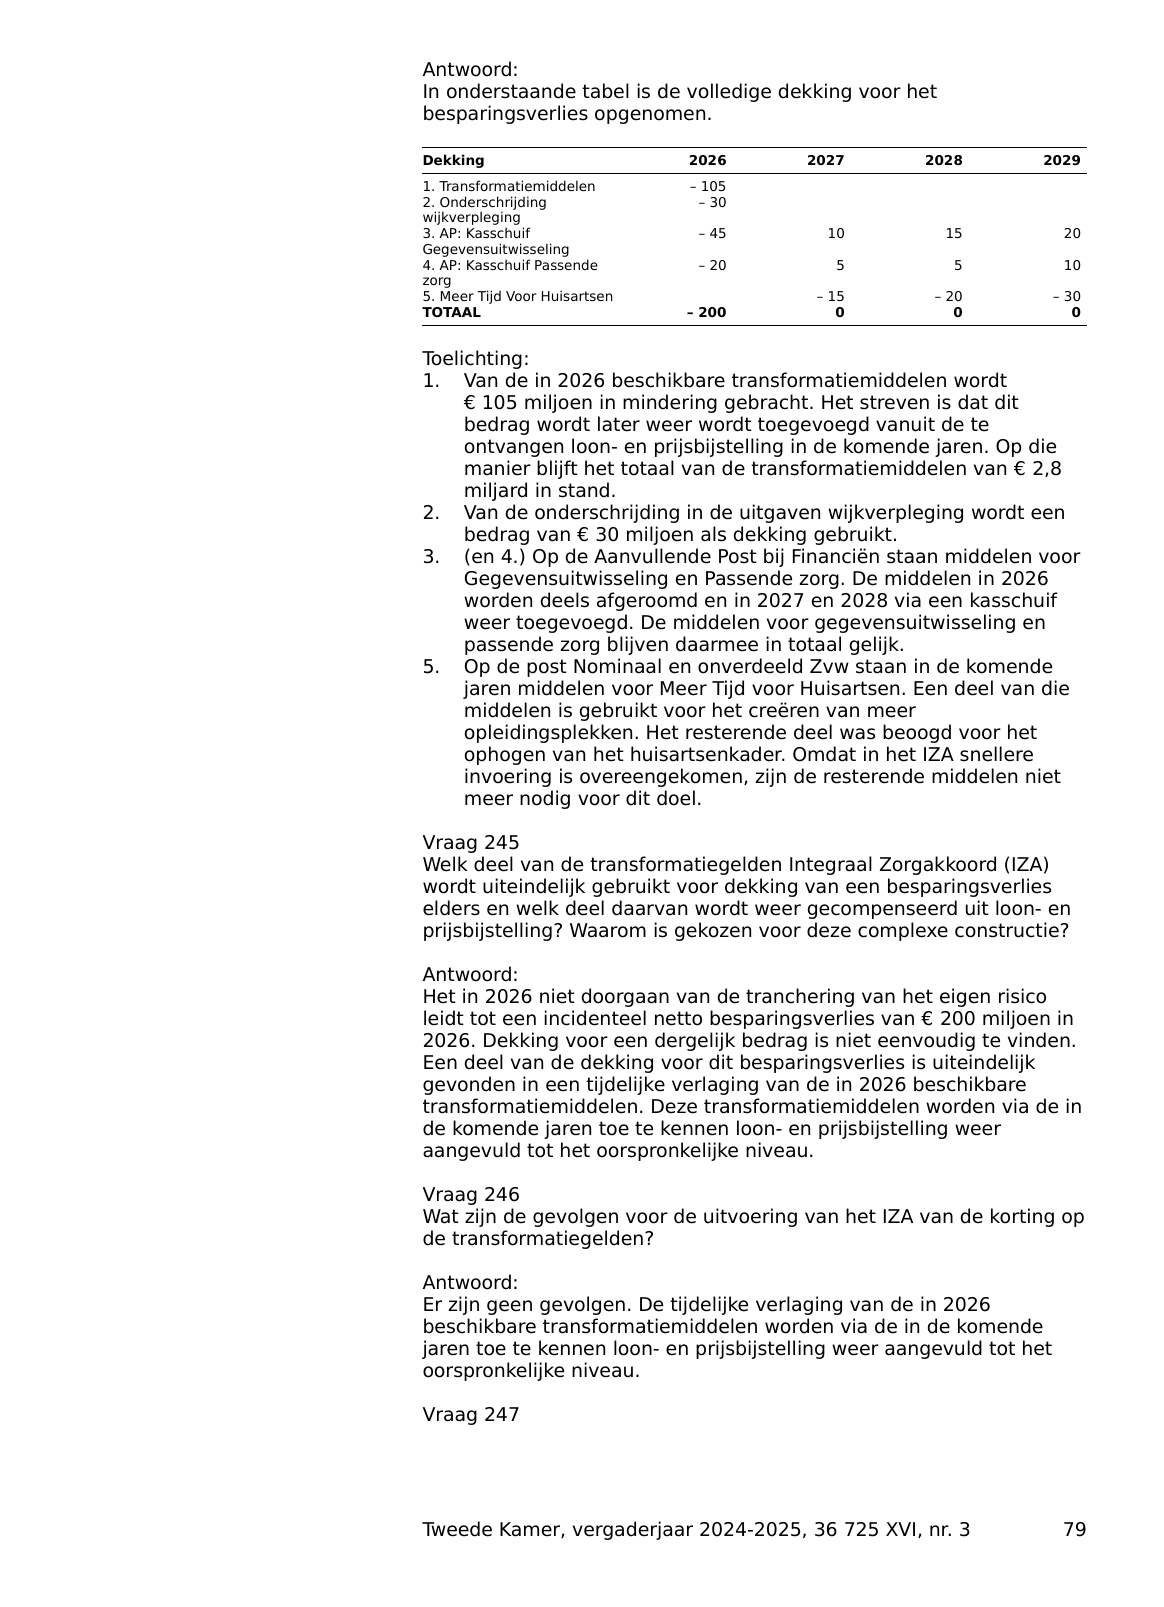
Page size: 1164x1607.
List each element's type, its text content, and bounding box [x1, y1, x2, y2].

table_cell TOTAAL [422, 305, 614, 325]
table_cell 4. AP: Kasschuif Passende zorg [422, 258, 614, 289]
text Antwoord: [422, 1272, 1087, 1294]
table_cell 15 [850, 226, 968, 257]
text Antwoord: [422, 964, 1087, 986]
table_cell – 45 [614, 226, 732, 257]
table_header 2029 [969, 148, 1087, 173]
table_cell – 20 [850, 289, 968, 304]
table_cell 0 [969, 305, 1087, 325]
table_cell [850, 195, 968, 226]
table_cell [850, 174, 968, 194]
text Vraag 245 [422, 832, 1087, 854]
table_cell 20 [969, 226, 1087, 257]
text 1. Van de in 2026 beschikbare transformatiemiddelen wordt € 105 miljoen in mindering gebracht. Het streven is dat dit bedrag wordt later weer wordt toegevoegd vanuit de te ontvangen loon- en prijsbijstelling in de komende jaren. Op die manier blijft het totaal van de transformatiemiddelen van € 2,8 miljard in stand. [422, 370, 1087, 502]
table_cell [732, 174, 850, 194]
table_cell 5 [732, 258, 850, 289]
text Wat zijn de gevolgen voor de uitvoering van het IZA van de korting op de transformatiegelden? [422, 1206, 1087, 1250]
text 5. Op de post Nominaal en onverdeeld Zvw staan in de komende jaren middelen voor Meer Tijd voor Huisartsen. Een deel van die middelen is gebruikt voor het creëren van meer opleidingsplekken. Het resterende deel was beoogd voor het ophogen van het huisartsenkader. Omdat in het IZA snellere invoering is overeengekomen, zijn de resterende middelen niet meer nodig voor dit doel. [422, 656, 1087, 810]
table_cell [969, 195, 1087, 226]
text 3. (en 4.) Op de Aanvullende Post bij Financiën staan middelen voor Gegevensuitwisseling en Passende zorg. De middelen in 2026 worden deels afgeroomd en in 2027 en 2028 via een kasschuif weer toegevoegd. De middelen voor gegevensuitwisseling en passende zorg blijven daarmee in totaal gelijk. [422, 546, 1087, 656]
table_cell – 200 [614, 305, 732, 325]
table_cell 1. Transformatiemiddelen [422, 174, 614, 194]
text Vraag 247 [422, 1404, 1087, 1426]
table_header Dekking [422, 148, 614, 173]
text 2. Van de onderschrijding in de uitgaven wijkverpleging wordt een bedrag van € 30 miljoen als dekking gebruikt. [422, 502, 1087, 546]
table_cell 0 [732, 305, 850, 325]
table_cell 5 [850, 258, 968, 289]
text In onderstaande tabel is de volledige dekking voor het besparingsverlies opgenomen. [422, 81, 1087, 125]
table_cell – 20 [614, 258, 732, 289]
table_cell 5. Meer Tijd Voor Huisartsen [422, 289, 614, 304]
text Er zijn geen gevolgen. De tijdelijke verlaging van de in 2026 beschikbare transformatiemiddelen worden via de in de komende jaren toe te kennen loon- en prijsbijstelling weer aangevuld tot het oorspronkelijke niveau. [422, 1294, 1087, 1382]
table_cell – 105 [614, 174, 732, 194]
text Vraag 246 [422, 1184, 1087, 1206]
table_cell – 30 [969, 289, 1087, 304]
text Het in 2026 niet doorgaan van de tranchering van het eigen risico leidt tot een incidenteel netto besparingsverlies van € 200 miljoen in 2026. Dekking voor een dergelijk bedrag is niet eenvoudig te vinden. Een deel van de dekking voor dit besparingsverlies is uiteindelijk gevonden in een tijdelijke verlaging van de in 2026 beschikbare transformatiemiddelen. Deze transformatiemiddelen worden via de in de komende jaren toe te kennen loon- en prijsbijstelling weer aangevuld tot het oorspronkelijke niveau. [422, 986, 1087, 1162]
table_header 2028 [850, 148, 968, 173]
table_cell 10 [969, 258, 1087, 289]
text Antwoord: [422, 59, 1087, 81]
table_cell 10 [732, 226, 850, 257]
table_cell 0 [850, 305, 968, 325]
table_cell [969, 174, 1087, 194]
table_cell – 30 [614, 195, 732, 226]
table_header 2026 [614, 148, 732, 173]
table_cell 3. AP: Kasschuif Gegevensuitwisseling [422, 226, 614, 257]
text Welk deel van de transformatiegelden Integraal Zorgakkoord (IZA) wordt uiteindelijk gebruikt voor dekking van een besparingsverlies elders en welk deel daarvan wordt weer gecompenseerd uit loon- en prijsbijstelling? Waarom is gekozen voor deze complexe constructie? [422, 854, 1087, 942]
table_cell 2. Onderschrijding wijkverpleging [422, 195, 614, 226]
text Toelichting: [422, 348, 1087, 370]
table_cell [614, 289, 732, 304]
table_cell – 15 [732, 289, 850, 304]
table_header 2027 [732, 148, 850, 173]
table_cell [732, 195, 850, 226]
